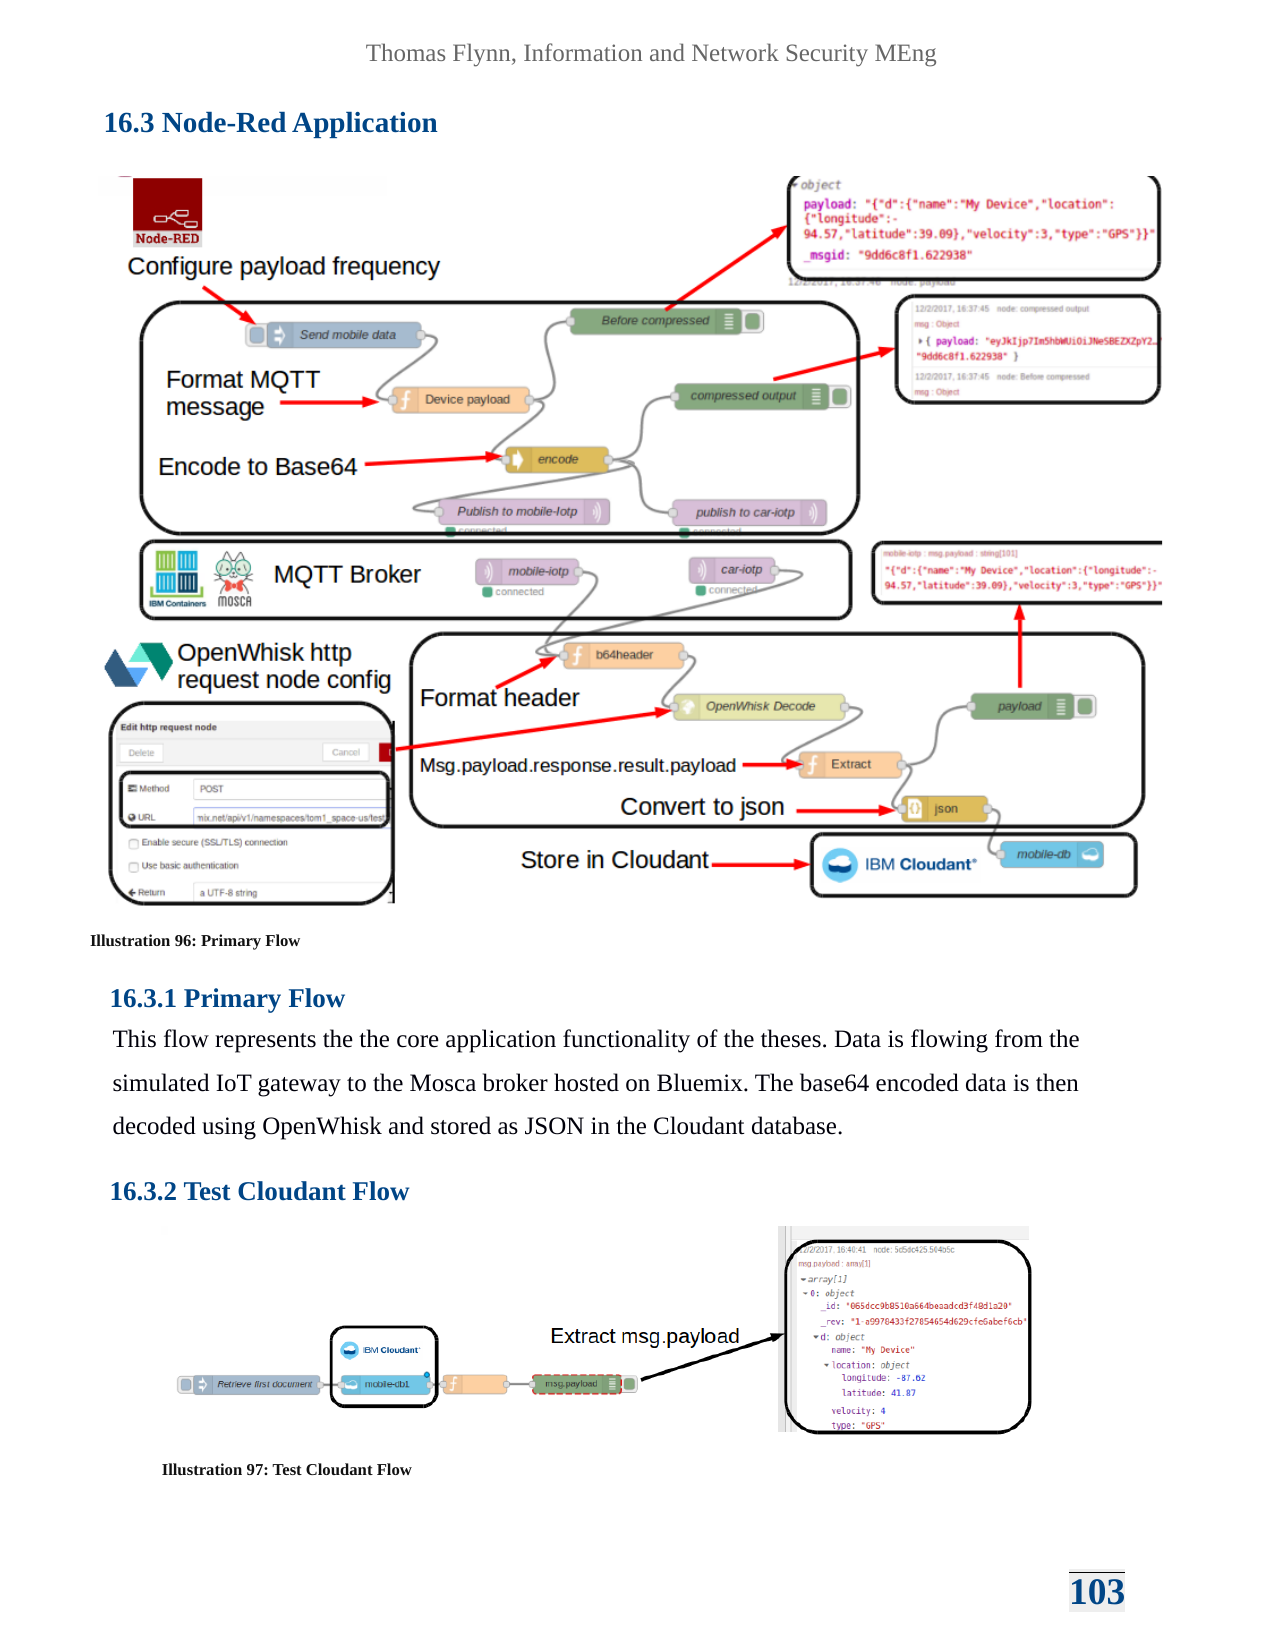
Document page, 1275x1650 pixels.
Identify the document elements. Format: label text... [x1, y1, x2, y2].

picture [98, 176, 1163, 909]
text Illustration 97: Test Cloudant Flow [162, 1450, 1176, 1479]
subtitle 16.3 Node-Red Application [103, 105, 1125, 138]
subtitle 16.3.1 Primary Flow [51, 157, 1211, 1013]
subtitle 16.3.2 Test Cloudant Flow [109, 1174, 1125, 1206]
picture [161, 1226, 1045, 1450]
subtitle [123, 1214, 1176, 1502]
text This flow represents the the core application functionality of the theses. Data is flowing from the simulated IoT gateway to the Mosca broker hosted on Bluemix. The base64 encoded data is then decoded using OpenWhisk and stored as JSON in the Cloudant database. [112, 1024, 1125, 1139]
text Illustration 96: Primary Flow [90, 909, 1211, 950]
